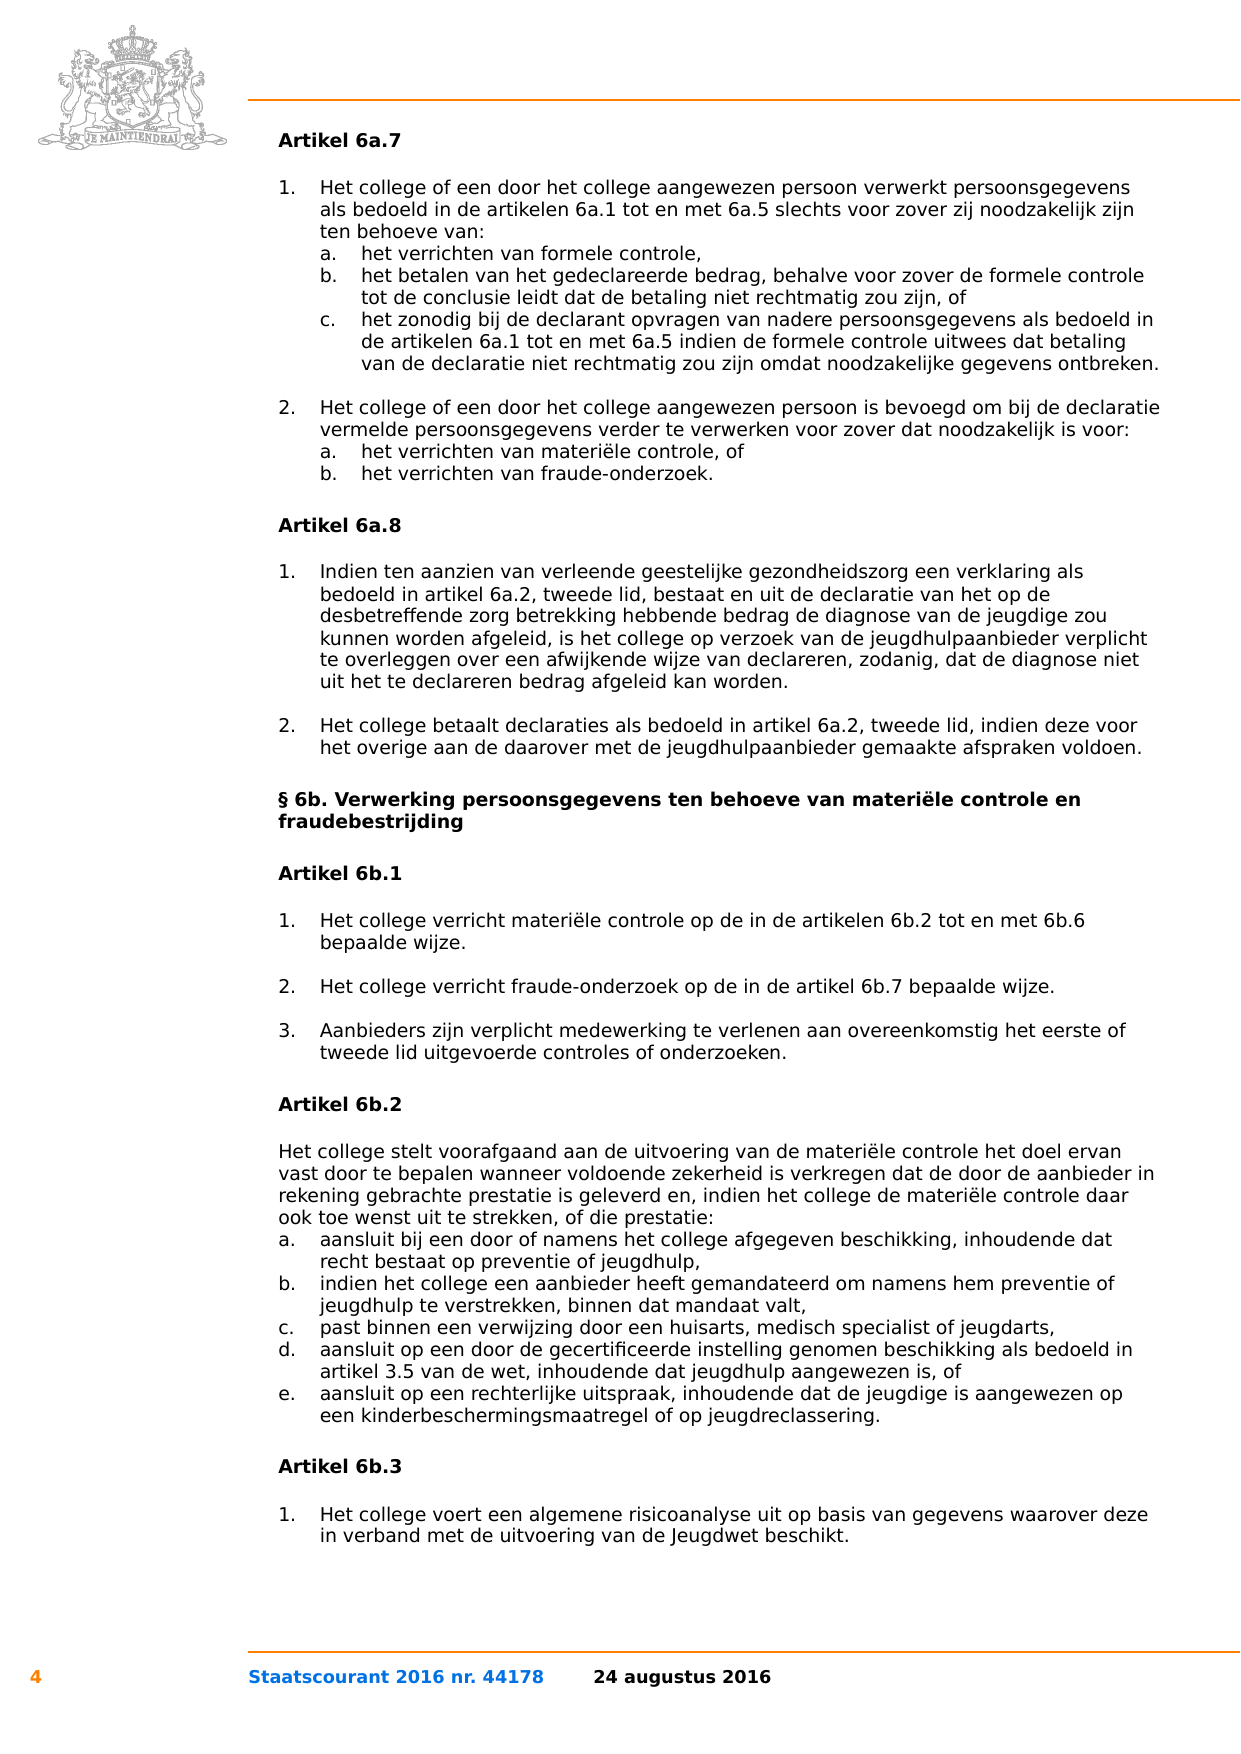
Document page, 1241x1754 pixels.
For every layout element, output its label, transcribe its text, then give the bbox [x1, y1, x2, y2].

text 1. Het college of een door het college aangewezen persoon verwerkt persoonsgegevens als bedoeld in de artikelen 6a.1 tot en met 6a.5 slechts voor zover zij noodzakelijk zijn ten behoeve van: [278, 177, 1163, 243]
text Het college stelt voorafgaand aan de uitvoering van de materiële controle het doel ervan vast door te bepalen wanneer voldoende zekerheid is verkregen dat de door de aanbieder in rekening gebrachte prestatie is geleverd en, indien het college de materiële controle daar ook toe wenst uit te strekken, of die prestatie: [278, 1141, 1163, 1229]
subtitle Artikel 6b.2 [278, 1094, 1163, 1116]
subtitle Artikel 6b.1 [278, 863, 1163, 885]
subtitle § 6b. Verwerking persoonsgegevens ten behoeve van materiële controle en fraudebestrijding [278, 789, 1163, 833]
text c. past binnen een verwijzing door een huisarts, medisch specialist of jeugdarts, [278, 1317, 1163, 1338]
text a. het verrichten van materiële controle, of [319, 441, 1163, 462]
text d. aansluit op een door de gecertificeerde instelling genomen beschikking als bedoeld in artikel 3.5 van de wet, inhoudende dat jeugdhulp aangewezen is, of [278, 1338, 1163, 1382]
text 2. Het college of een door het college aangewezen persoon is bevoegd om bij de declaratie vermelde persoonsgegevens verder te verwerken voor zover dat noodzakelijk is voor: [278, 397, 1163, 441]
text a. aansluit bij een door of namens het college afgegeven beschikking, inhoudende dat recht bestaat op preventie of jeugdhulp, [278, 1229, 1163, 1273]
subtitle Artikel 6a.7 [278, 130, 1163, 152]
text 1. Het college voert een algemene risicoanalyse uit op basis van gegevens waarover deze in verband met de uitvoering van de Jeugdwet beschikt. [278, 1503, 1163, 1547]
subtitle Artikel 6a.8 [278, 514, 1163, 536]
text 2. Het college verricht fraude-onderzoek op de in de artikel 6b.7 bepaalde wijze. [278, 976, 1163, 998]
text 1. Indien ten aanzien van verleende geestelijke gezondheidszorg een verklaring als bedoeld in artikel 6a.2, tweede lid, bestaat en uit de declaratie van het op de desbetreffende zorg betrekking hebbende bedrag de diagnose van de jeugdige zou kunnen worden afgeleid, is het college op verzoek van de jeugdhulpaanbieder verplicht te overleggen over een afwijkende wijze van declareren, zodanig, dat de diagnose niet uit het te declareren bedrag afgeleid kan worden. [278, 561, 1163, 693]
text 1. Het college verricht materiële controle op de in de artikelen 6b.2 tot en met 6b.6 bepaalde wijze. [278, 910, 1163, 954]
text b. het verrichten van fraude-onderzoek. [319, 462, 1163, 484]
picture [38, 25, 227, 150]
text 3. Aanbieders zijn verplicht medewerking te verlenen aan overeenkomstig het eerste of tweede lid uitgevoerde controles of onderzoeken. [278, 1020, 1163, 1064]
subtitle Artikel 6b.3 [278, 1456, 1163, 1478]
text c. het zonodig bij de declarant opvragen van nadere persoonsgegevens als bedoeld in de artikelen 6a.1 tot en met 6a.5 indien de formele controle uitwees dat betaling van de declaratie niet rechtmatig zou zijn omdat noodzakelijke gegevens ontbreken. [319, 309, 1163, 375]
text 2. Het college betaalt declaraties als bedoeld in artikel 6a.2, tweede lid, indien deze voor het overige aan de daarover met de jeugdhulpaanbieder gemaakte afspraken voldoen. [278, 715, 1163, 759]
text b. het betalen van het gedeclareerde bedrag, behalve voor zover de formele controle tot de conclusie leidt dat de betaling niet rechtmatig zou zijn, of [319, 265, 1163, 309]
text e. aansluit op een rechterlijke uitspraak, inhoudende dat de jeugdige is aangewezen op een kinderbeschermingsmaatregel of op jeugdreclassering. [278, 1382, 1163, 1426]
text b. indien het college een aanbieder heeft gemandateerd om namens hem preventie of jeugdhulp te verstrekken, binnen dat mandaat valt, [278, 1273, 1163, 1317]
text a. het verrichten van formele controle, [319, 243, 1163, 265]
